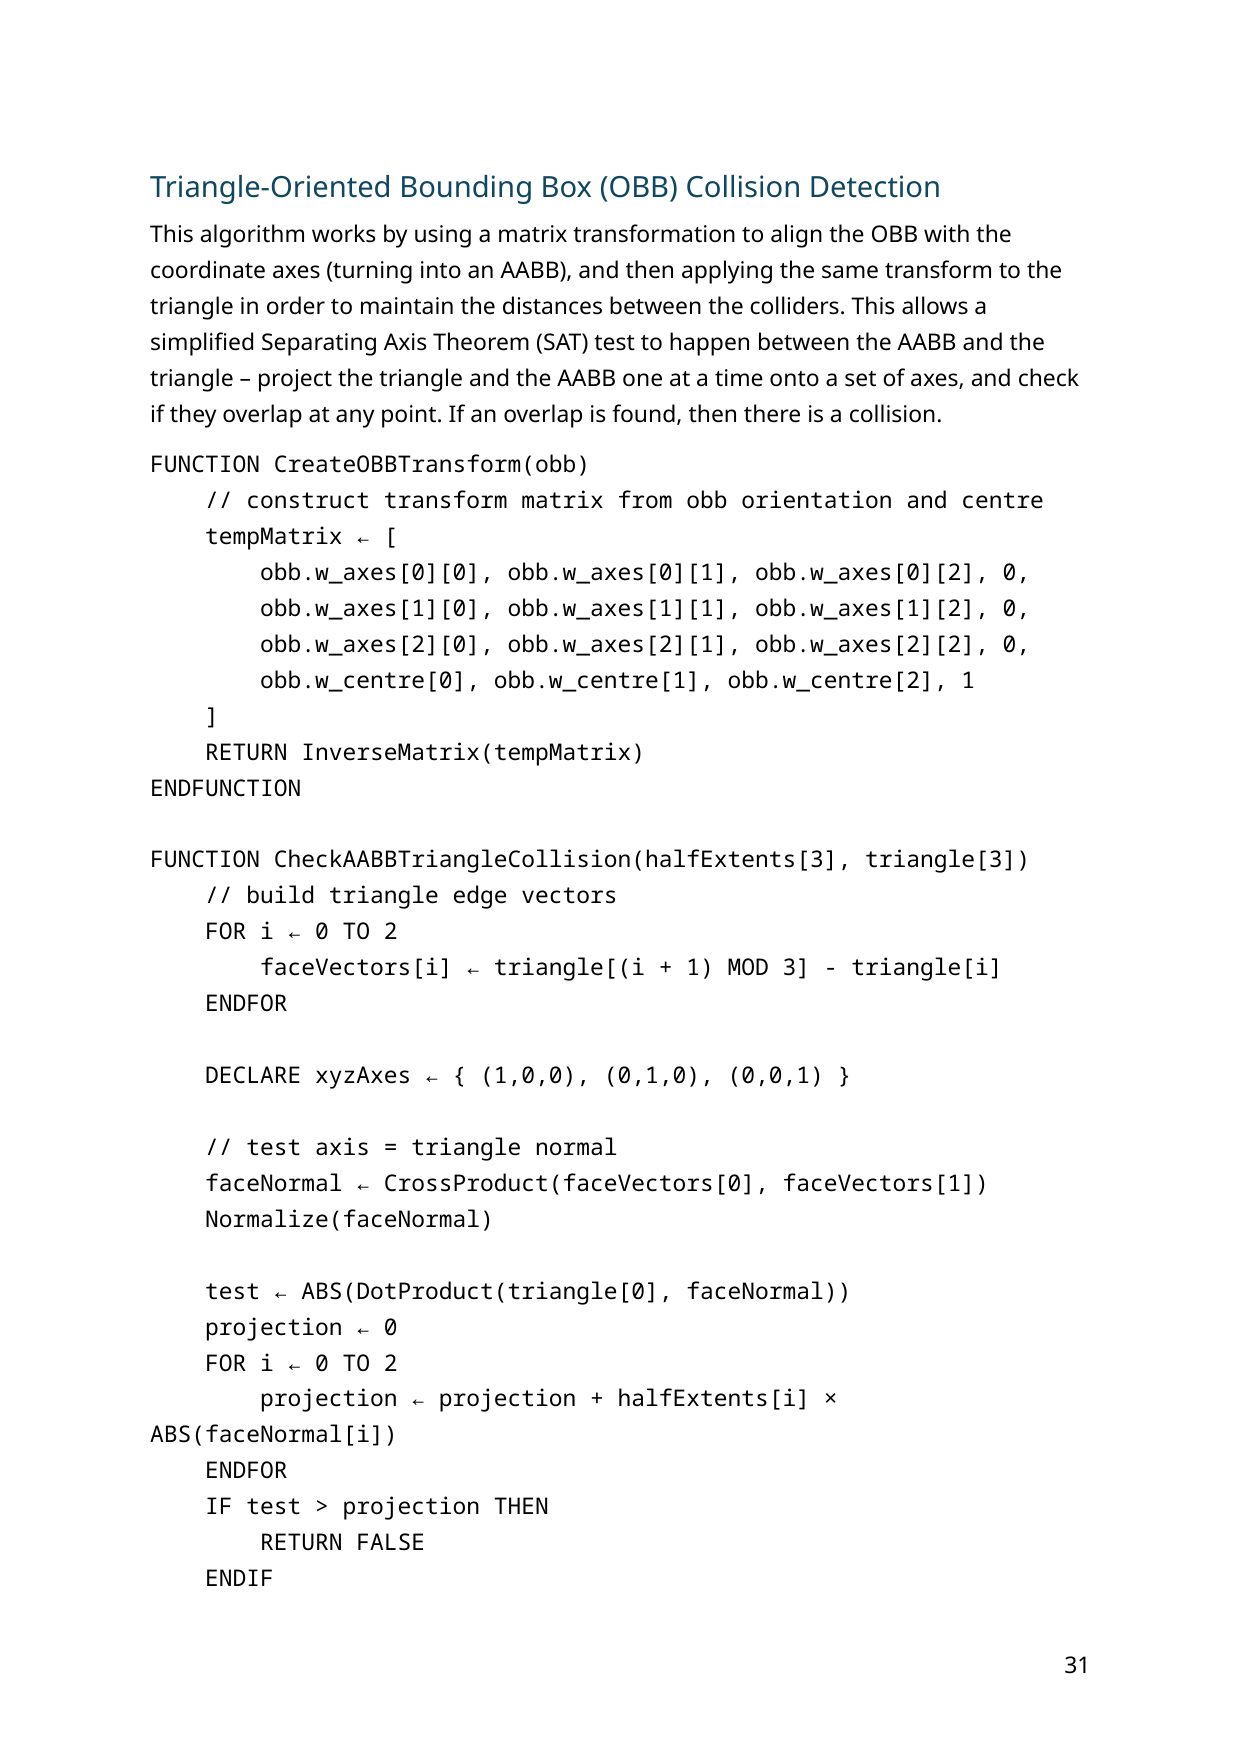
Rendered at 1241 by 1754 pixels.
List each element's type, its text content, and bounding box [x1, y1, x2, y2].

text faceVectors[i] ← triangle[(i + 1) MOD 3] - triangle[i] [150, 951, 1090, 982]
text ENDFOR [150, 987, 1090, 1018]
text Normalize(faceNormal) [150, 1203, 1090, 1234]
text ENDIF [150, 1562, 1090, 1593]
text RETURN FALSE [150, 1526, 1090, 1557]
text FUNCTION CreateOBBTransform(obb) [150, 448, 1090, 479]
text obb.w_centre[0], obb.w_centre[1], obb.w_centre[2], 1 [150, 664, 1090, 695]
text ] [150, 699, 1090, 731]
text obb.w_axes[2][0], obb.w_axes[2][1], obb.w_axes[2][2], 0, [150, 628, 1090, 659]
text obb.w_axes[1][0], obb.w_axes[1][1], obb.w_axes[1][2], 0, [150, 592, 1090, 623]
text // build triangle edge vectors [150, 879, 1090, 911]
subtitle Triangle-Oriented Bounding Box (OBB) Collision Detection [150, 167, 1090, 206]
text ENDFOR [150, 1454, 1090, 1486]
text FUNCTION CheckAABBTriangleCollision(halfExtents[3], triangle[3]) [150, 843, 1090, 874]
text ENDFUNCTION [150, 771, 1090, 803]
text // test axis = triangle normal [150, 1131, 1090, 1162]
text FOR i ← 0 TO 2 [150, 915, 1090, 946]
text faceNormal ← CrossProduct(faceVectors[0], faceVectors[1]) [150, 1167, 1090, 1198]
text DECLARE xyzAxes ← { (1,0,0), (0,1,0), (0,0,1) } [150, 1059, 1090, 1090]
text obb.w_axes[0][0], obb.w_axes[0][1], obb.w_axes[0][2], 0, [150, 556, 1090, 587]
text RETURN InverseMatrix(tempMatrix) [150, 736, 1090, 767]
text projection ← projection + halfExtents[i] × ABS(faceNormal[i]) [150, 1382, 1090, 1449]
text // construct transform matrix from obb orientation and centre [150, 484, 1090, 515]
text IF test > projection THEN [150, 1490, 1090, 1521]
text tempMatrix ← [ [150, 520, 1090, 551]
text projection ← 0 [150, 1311, 1090, 1342]
text FOR i ← 0 TO 2 [150, 1346, 1090, 1378]
text This algorithm works by using a matrix transformation to align the OBB with the coordinate axes (turning into an AABB), and then applying the same transform to the triangle in order to maintain the distances between the colliders. This allows a simplified Separating Axis Theorem (SAT) test to happen between the AABB and the triangle – project the triangle and the AABB one at a time onto a set of axes, and check if they overlap at any point. If an overlap is found, then there is a collision. [150, 218, 1090, 429]
text test ← ABS(DotProduct(triangle[0], faceNormal)) [150, 1274, 1090, 1306]
